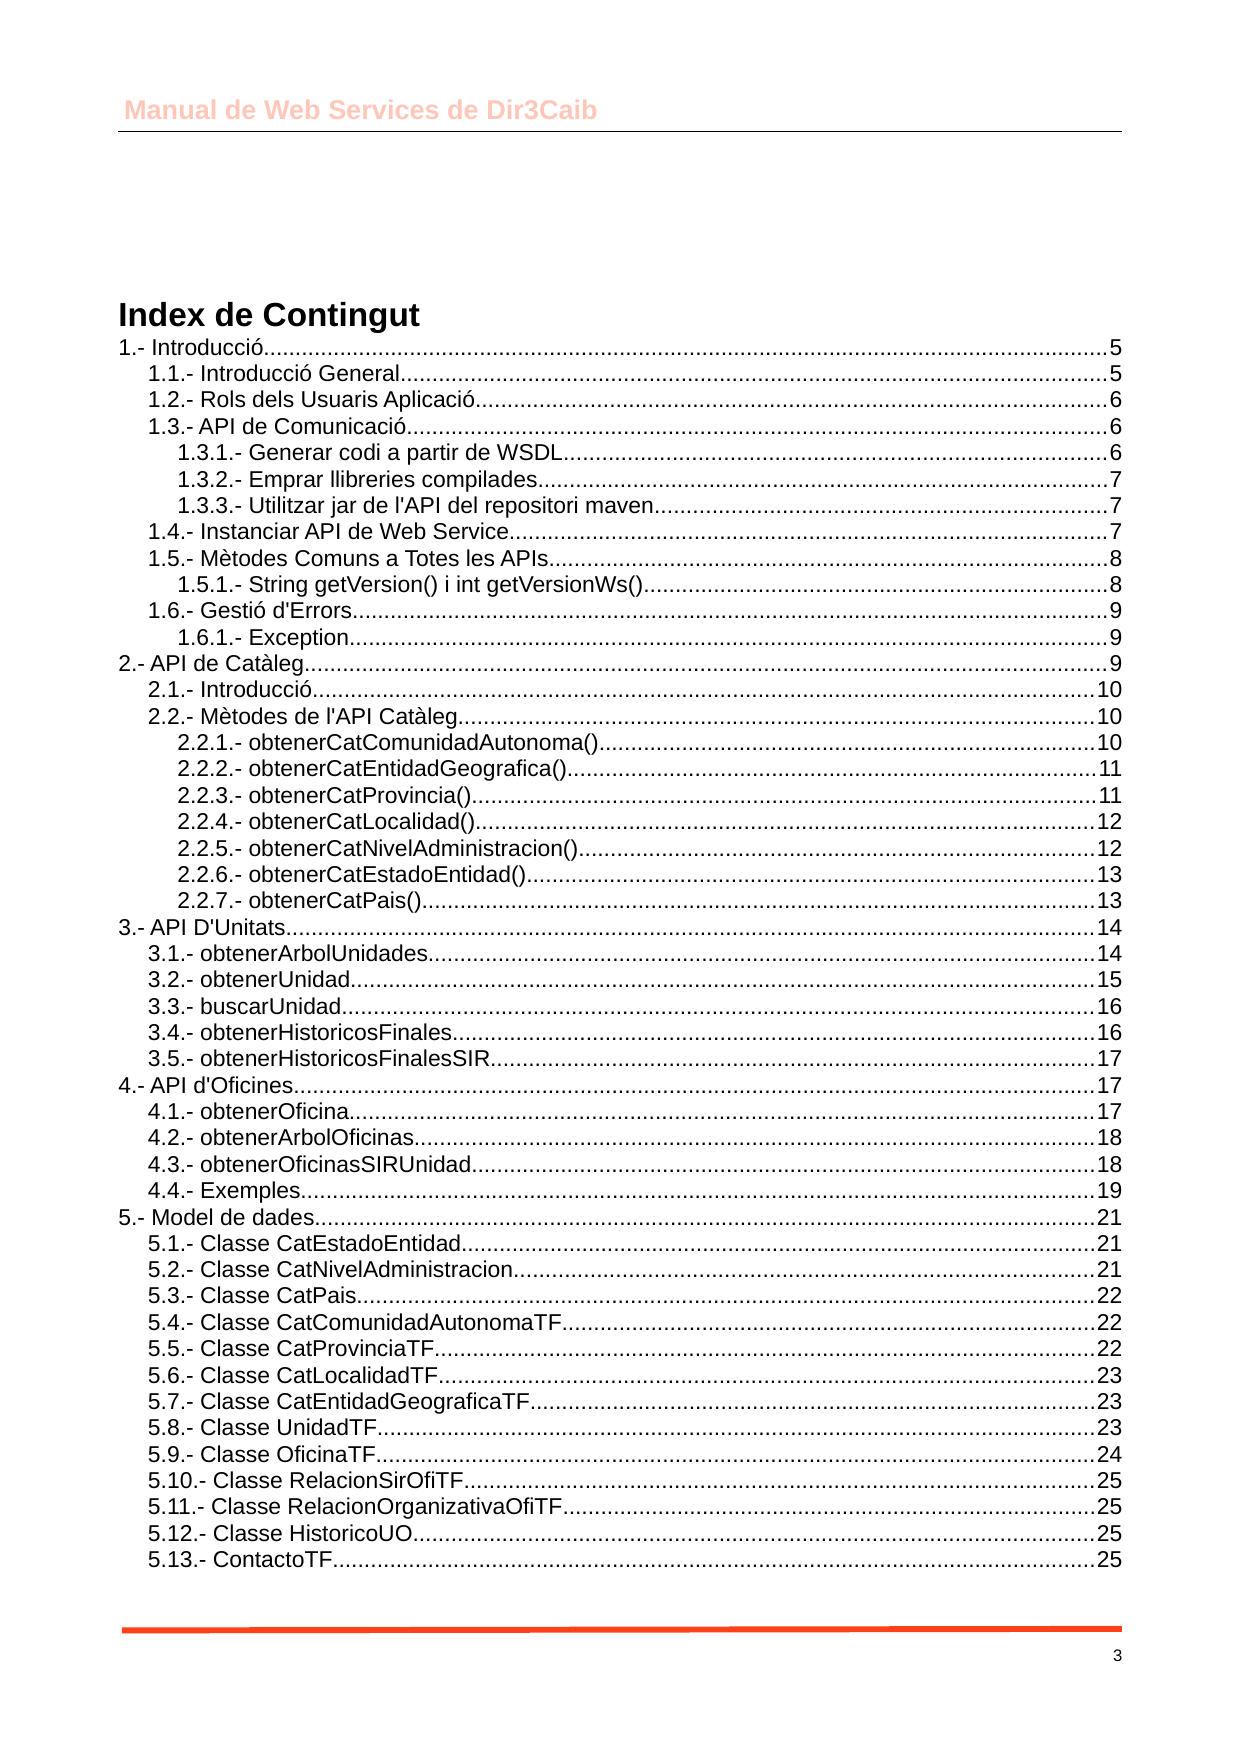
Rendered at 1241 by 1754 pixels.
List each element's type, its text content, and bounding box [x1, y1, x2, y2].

text 1.4.- Instanciar API de Web Service 7 [148, 518, 1122, 544]
text 5.13.- ContactoTF 25 [148, 1546, 1122, 1572]
text 1.3.- API de Comunicació 6 [148, 413, 1122, 439]
text 3.1.- obtenerArbolUnidades 14 [148, 940, 1122, 966]
text 2.2.5.- obtenerCatNivelAdministracion() 12 [177, 834, 1122, 861]
text 3.- API D'Unitats 14 [118, 913, 1122, 940]
text 2.2.6.- obtenerCatEstadoEntidad() 13 [177, 861, 1122, 887]
text 5.3.- Classe CatPais 22 [148, 1282, 1122, 1309]
text 4.2.- obtenerArbolOficinas 18 [148, 1124, 1122, 1151]
text 2.2.2.- obtenerCatEntidadGeografica() 11 [177, 755, 1122, 782]
text 5.- Model de dades 21 [118, 1203, 1122, 1230]
text 5.6.- Classe CatLocalidadTF 23 [148, 1362, 1122, 1388]
text 2.2.4.- obtenerCatLocalidad() 12 [177, 808, 1122, 834]
text 5.4.- Classe CatComunidadAutonomaTF 22 [148, 1309, 1122, 1335]
text 2.2.7.- obtenerCatPais() 13 [177, 887, 1122, 913]
text 1.6.- Gestió d'Errors 9 [148, 597, 1122, 624]
text 2.1.- Introducció 10 [148, 676, 1122, 703]
text 1.2.- Rols dels Usuaris Aplicació 6 [148, 386, 1122, 413]
text 4.- API d'Oficines 17 [118, 1072, 1122, 1098]
text 1.3.2.- Emprar llibreries compilades 7 [177, 466, 1122, 492]
text 5.8.- Classe UnidadTF 23 [148, 1414, 1122, 1441]
text 5.12.- Classe HistoricoUO 25 [148, 1520, 1122, 1546]
text 3.3.- buscarUnidad 16 [148, 993, 1122, 1019]
text 5.9.- Classe OficinaTF 24 [148, 1441, 1122, 1467]
text 1.3.1.- Generar codi a partir de WSDL 6 [177, 439, 1122, 466]
text 1.1.- Introducció General 5 [148, 360, 1122, 386]
text 3.4.- obtenerHistoricosFinales 16 [148, 1019, 1122, 1045]
text 5.7.- Classe CatEntidadGeograficaTF 23 [148, 1388, 1122, 1414]
text 4.3.- obtenerOficinasSIRUnidad 18 [148, 1151, 1122, 1177]
text 1.3.3.- Utilitzar jar de l'API del repositori maven 7 [177, 492, 1122, 518]
text 2.2.3.- obtenerCatProvincia() 11 [177, 782, 1122, 808]
text 3.5.- obtenerHistoricosFinalesSIR 17 [148, 1045, 1122, 1072]
text 4.4.- Exemples 19 [148, 1177, 1122, 1203]
text 1.5.1.- String getVersion() i int getVersionWs() 8 [177, 571, 1122, 597]
text 1.- Introducció 5 [118, 334, 1122, 360]
text 5.5.- Classe CatProvinciaTF 22 [148, 1335, 1122, 1362]
text 5.11.- Classe RelacionOrganizativaOfiTF 25 [148, 1493, 1122, 1520]
text 2.- API de Catàleg 9 [118, 650, 1122, 676]
text 3.2.- obtenerUnidad 15 [148, 966, 1122, 993]
text 5.2.- Classe CatNivelAdministracion 21 [148, 1256, 1122, 1282]
text 2.2.1.- obtenerCatComunidadAutonoma() 10 [177, 729, 1122, 755]
text 2.2.- Mètodes de l'API Catàleg 10 [148, 703, 1122, 729]
text 1.5.- Mètodes Comuns a Totes les APIs 8 [148, 544, 1122, 571]
text 1.6.1.- Exception 9 [177, 624, 1122, 650]
text 4.1.- obtenerOficina 17 [148, 1098, 1122, 1124]
subtitle Index de Contingut [118, 295, 1122, 334]
text 5.10.- Classe RelacionSirOfiTF 25 [148, 1467, 1122, 1493]
text 5.1.- Classe CatEstadoEntidad 21 [148, 1230, 1122, 1256]
